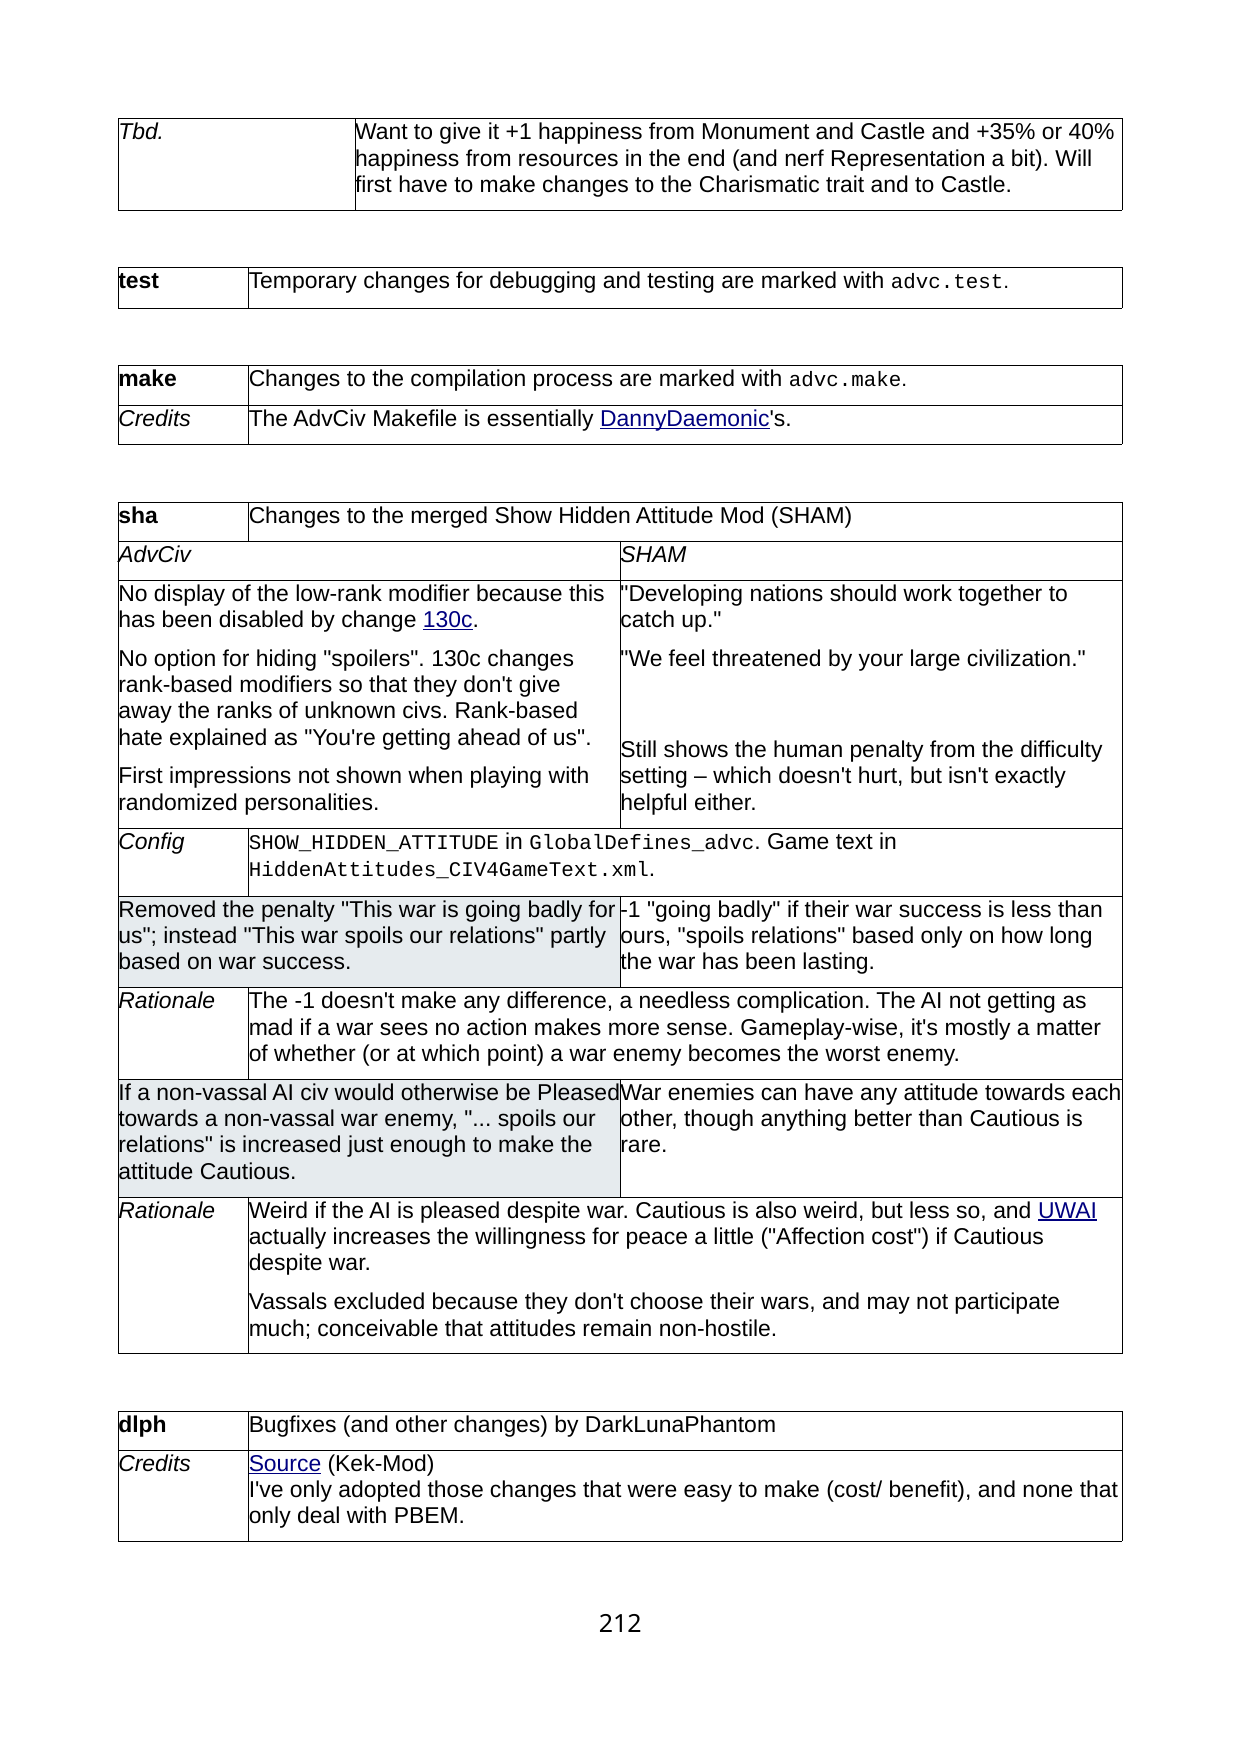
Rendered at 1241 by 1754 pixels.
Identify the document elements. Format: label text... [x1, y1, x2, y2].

table_cell Rationale [119, 1198, 248, 1353]
table_header Changes to the compilation process are marked with advc.make. [249, 366, 1122, 405]
table_cell Source (Kek-Mod) I've only adopted those changes that were easy to make (cost/ benefit), and none that only deal with PBEM. [249, 1451, 1122, 1541]
table_cell Credits [119, 1451, 248, 1541]
table_cell War enemies can have any attitude towards each other, though anything better than Cautious is rare. [621, 1080, 1122, 1197]
table_cell AdvCiv [119, 542, 620, 579]
table_cell No display of the low-rank modifier because this has been disabled by change 130c. No option for hiding "spoilers". 130c changes rank-based modifiers so that they don't give away the ranks of unknown civs. Rank-based hate explained as "You're getting ahead of us". First impressions not shown when playing with randomized personalities. [119, 581, 620, 828]
table_cell SHAM [621, 542, 1122, 579]
table_cell Want to give it +1 happiness from Monument and Castle and +35% or 40% happiness from resources in the end (and nerf Representation a bit). Will first have to make changes to the Charismatic trait and to Castle. [356, 119, 1122, 210]
table_header Changes to the merged Show Hidden Attitude Mod (SHAM) [249, 503, 1122, 541]
table_cell "Developing nations should work together to catch up." "We feel threatened by your large civilization." Still shows the human penalty from the difficulty setting – which doesn't hurt, but isn't exactly helpful either. [621, 581, 1122, 828]
table_header sha [119, 503, 248, 541]
table_header Temporary changes for debugging and testing are marked with advc.test. [249, 268, 1122, 307]
table_header dlph [119, 1412, 248, 1450]
table_cell Weird if the AI is pleased despite war. Cautious is also weird, but less so, and UWAI actually increases the willingness for peace a little ("Affection cost") if Cautious despite war. Vassals excluded because they don't choose their wars, and may not participate much; conceivable that attitudes remain non-hostile. [249, 1198, 1122, 1353]
table_cell -1 "going badly" if their war success is less than ours, "spoils relations" based only on how long the war has been lasting. [621, 897, 1122, 987]
table_cell If a non-vassal AI civ would otherwise be Pleased towards a non-vassal war enemy, "... spoils our relations" is increased just enough to make the attitude Cautious. [119, 1080, 620, 1197]
table_cell Removed the penalty "This war is going badly for us"; instead "This war spoils our relations" partly based on war success. [119, 897, 620, 987]
table_cell Tbd. [119, 119, 355, 210]
table_cell Rationale [119, 988, 248, 1079]
table_cell Config [119, 829, 248, 896]
table_header make [119, 366, 248, 405]
table_cell SHOW_HIDDEN_ATTITUDE in GlobalDefines_advc. Game text in HiddenAttitudes_CIV4GameText.xml. [249, 829, 1122, 896]
table_cell The AdvCiv Makefile is essentially DannyDaemonic's. [249, 406, 1122, 444]
table_header test [119, 268, 248, 307]
table_header Bugfixes (and other changes) by DarkLunaPhantom [249, 1412, 1122, 1450]
table_cell Credits [119, 406, 248, 444]
table_cell The -1 doesn't make any difference, a needless complication. The AI not getting as mad if a war sees no action makes more sense. Gameplay-wise, it's mostly a matter of whether (or at which point) a war enemy becomes the worst enemy. [249, 988, 1122, 1079]
